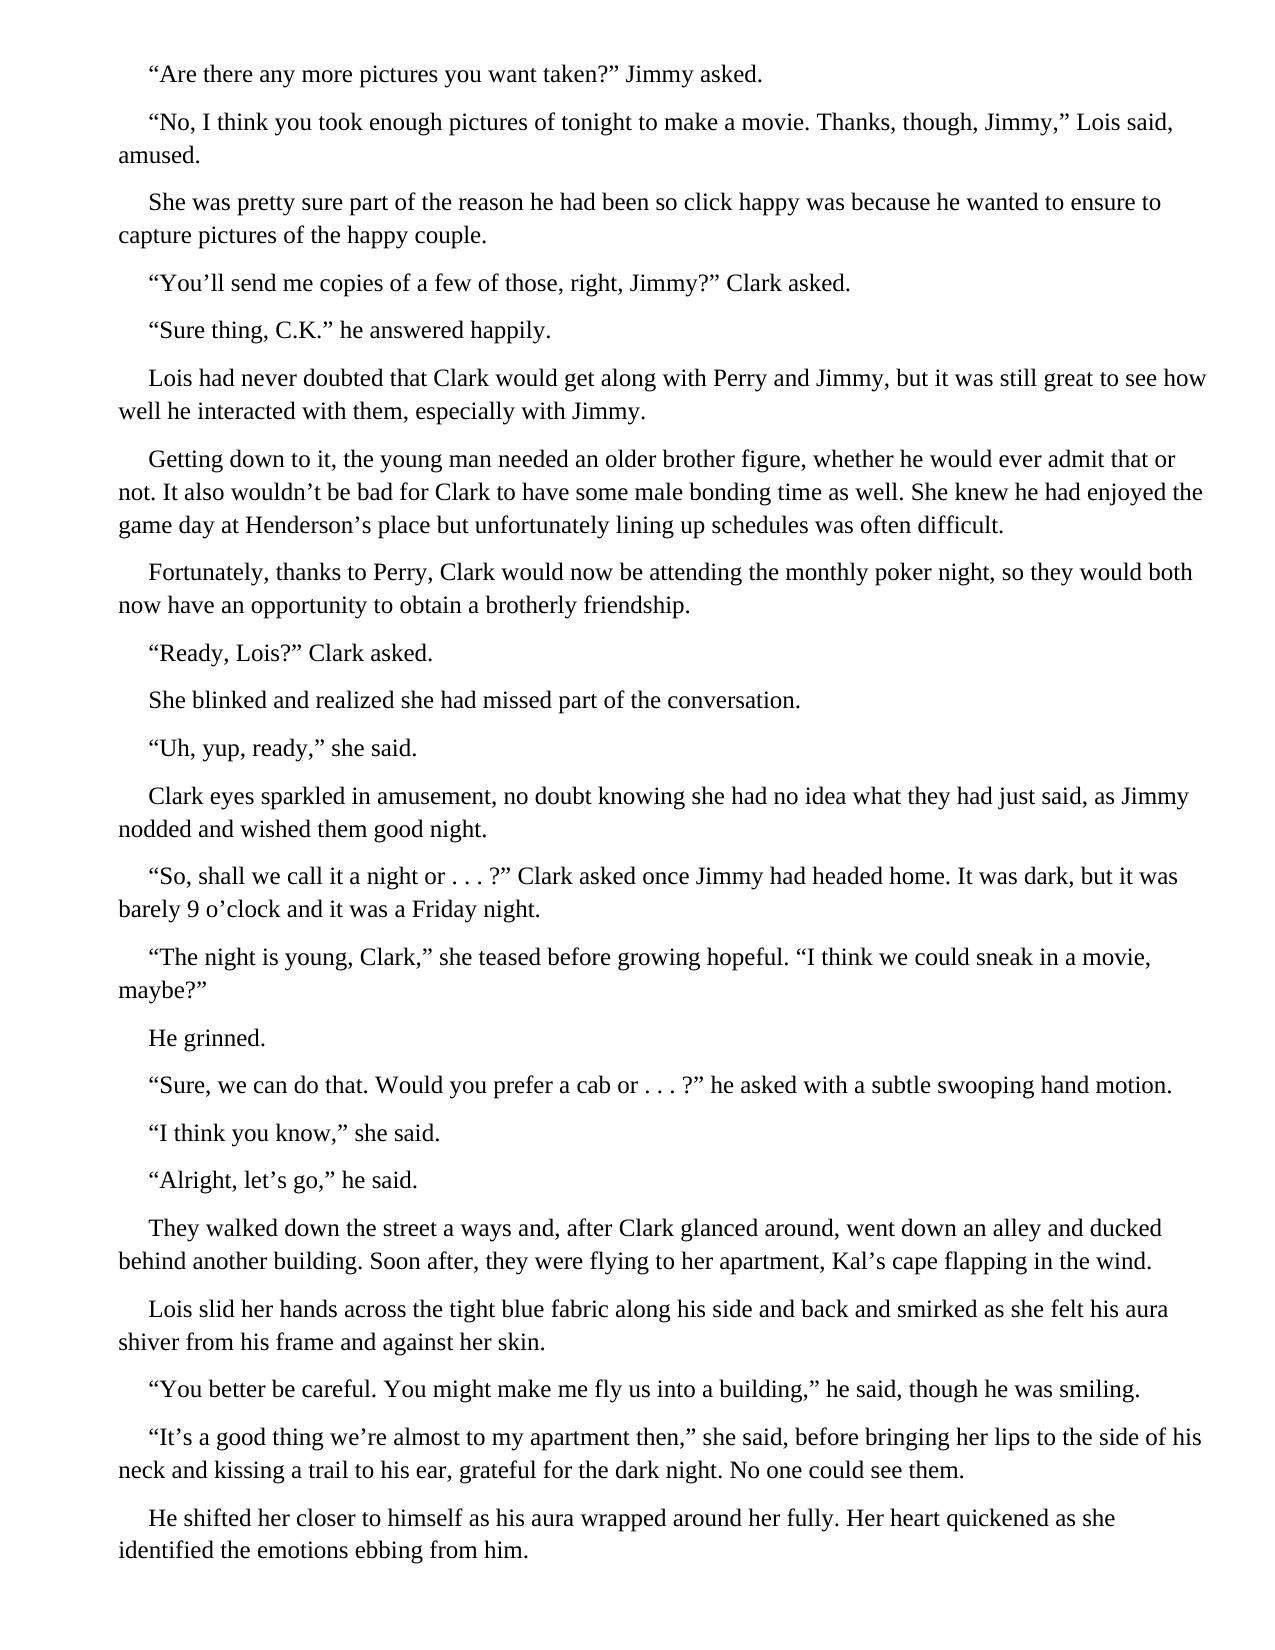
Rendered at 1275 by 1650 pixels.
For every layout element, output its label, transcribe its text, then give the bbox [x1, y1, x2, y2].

text “Sure, we can do that. Would you prefer a cab or . . . ?” he asked with a subtle swooping hand motion. [118, 1070, 1216, 1099]
text “I think you know,” she said. [118, 1118, 1216, 1147]
text “Uh, yup, ready,” she said. [118, 733, 1216, 762]
text Fortunately, thanks to Perry, Clark would now be attending the monthly poker night, so they would both now have an opportunity to obtain a brotherly friendship. [118, 557, 1216, 619]
text Lois slid her hands across the tight blue fabric along his side and back and smirked as she felt his aura shiver from his frame and against her skin. [118, 1294, 1216, 1356]
text “You better be careful. You might make me fly us into a building,” he said, though he was smiling. [118, 1374, 1216, 1403]
text Getting down to it, the young man needed an older brother figure, whether he would ever admit that or not. It also wouldn’t be bad for Clark to have some male bonding time as well. She knew he had enjoyed the game day at Henderson’s place but unfortunately lining up schedules was often difficult. [118, 444, 1216, 538]
text Clark eyes sparkled in amusement, no doubt knowing she had no idea what they had just said, as Jimmy nodded and wished them good night. [118, 781, 1216, 843]
text “So, shall we call it a night or . . . ?” Clark asked once Jimmy had headed home. It was dark, but it was barely 9 o’clock and it was a Friday night. [118, 861, 1216, 923]
text They walked down the street a ways and, after Clark glanced around, went down an alley and ducked behind another building. Soon after, they were flying to her apartment, Kal’s cape flapping in the wind. [118, 1213, 1216, 1275]
text Lois had never doubted that Clark would get along with Perry and Jimmy, but it was still great to see how well he interacted with them, especially with Jimmy. [118, 363, 1216, 425]
text “It’s a good thing we’re almost to my apartment then,” she said, before bringing her lips to the side of his neck and kissing a trail to his ear, grateful for the dark night. No one could see them. [118, 1422, 1216, 1484]
text “Are there any more pictures you want taken?” Jimmy asked. [118, 59, 1216, 88]
text He shifted her closer to himself as his aura wrapped around her fully. Her heart quickened as she identified the emotions ebbing from him. [118, 1503, 1216, 1564]
text “The night is young, Clark,” she teased before growing hopeful. “I think we could sneak in a movie, maybe?” [118, 942, 1216, 1004]
text He grinned. [118, 1023, 1216, 1051]
text “Sure thing, C.K.” he answered happily. [118, 316, 1216, 344]
text “Ready, Lois?” Clark asked. [118, 638, 1216, 667]
text “You’ll send me copies of a few of those, right, Jimmy?” Clark asked. [118, 268, 1216, 297]
text “No, I think you took enough pictures of tonight to make a movie. Thanks, though, Jimmy,” Lois said, amused. [118, 107, 1216, 168]
text She blinked and realized she had missed part of the conversation. [118, 686, 1216, 714]
text She was pretty sure part of the reason he had been so click happy was because he wanted to ensure to capture pictures of the happy couple. [118, 187, 1216, 249]
text “Alright, let’s go,” he said. [118, 1166, 1216, 1194]
